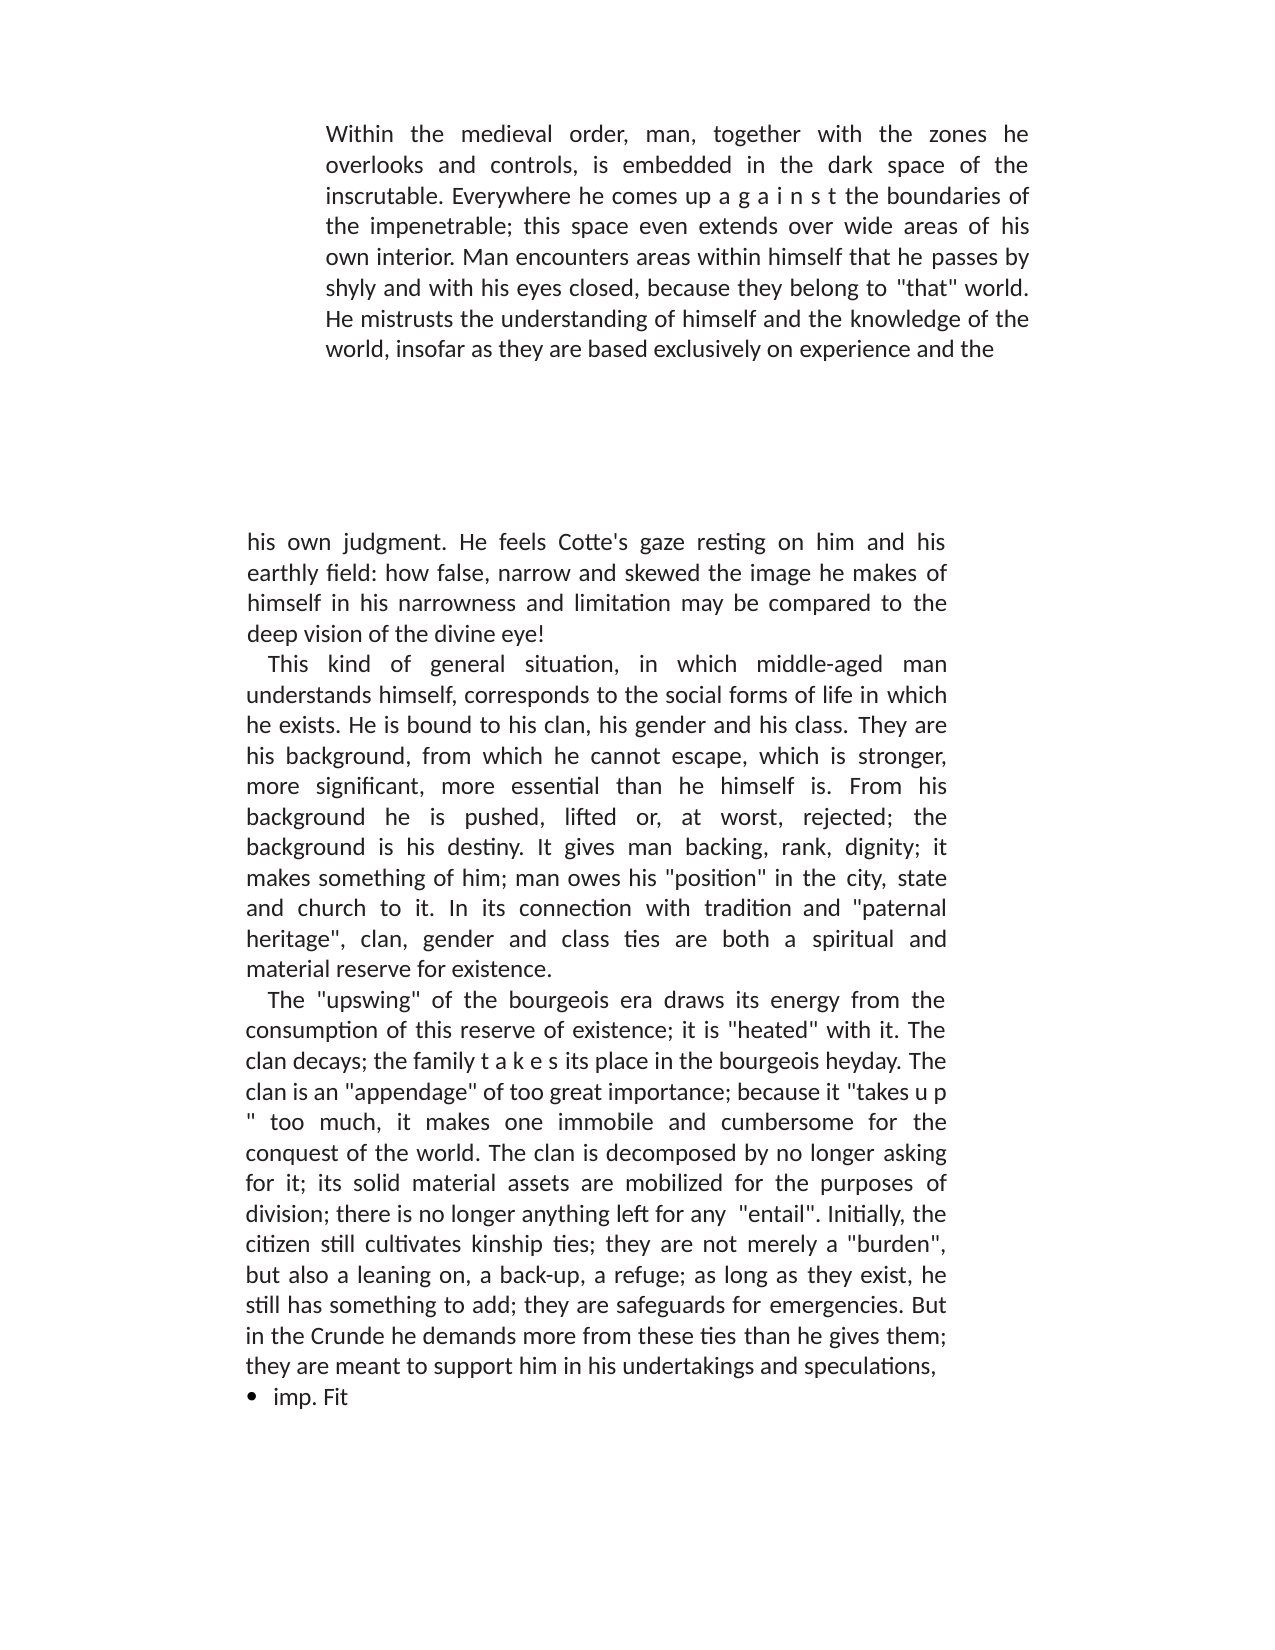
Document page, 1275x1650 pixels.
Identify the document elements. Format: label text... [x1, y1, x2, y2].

text This kind of general situation, in which middle-aged man understands himself, corresponds to the social forms of life in which he exists. He is bound to his clan, his gender and his class. They are his background, from which he cannot escape, which is stronger, more significant, more essential than he himself is. From his background he is pushed, lifted or, at worst, rejected; the background is his destiny. It gives man backing, rank, dignity; it makes something of him; man owes his "position" in the city, state and church to it. In its connection with tradition and "paternal heritage", clan, gender and class ties are both a spiritual and material reserve for existence. [246, 648, 947, 984]
text Within the medieval order, man, together with the zones he overlooks and controls, is embedded in the dark space of the inscrutable. Everywhere he comes up a g a i n s t the boundaries of the impenetrable; this space even extends over wide areas of his own interior. Man encounters areas within himself that he passes by shyly and with his eyes closed, because they belong to "that" world. He mistrusts the understanding of himself and the knowledge of the world, insofar as they are based exclusively on experience and the [325, 118, 1029, 364]
text The "upswing" of the bourgeois era draws its energy from the consumption of this reserve of existence; it is "heated" with it. The clan decays; the family t a k e s its place in the bourgeois heyday. The clan is an "appendage" of too great importance; because it "takes u p " too much, it makes one immobile and cumbersome for the conquest of the world. The clan is decomposed by no longer asking for it; its solid material assets are mobilized for the purposes of division; there is no longer anything left for any "entail". Initially, the citizen still cultivates kinship ties; they are not merely a "burden", but also a leaning on, a back-up, a refuge; as long as they exist, he still has something to add; they are safeguards for emergencies. But in the Crunde he demands more from these ties than he gives them; they are meant to support him in his undertakings and speculations, [245, 984, 947, 1381]
list imp. Fit [247, 1381, 1157, 1411]
text his own judgment. He feels Cotte's gaze resting on him and his earthly field: how false, narrow and skewed the image he makes of himself in his narrowness and limitation may be compared to the deep vision of the divine eye! [247, 526, 947, 648]
